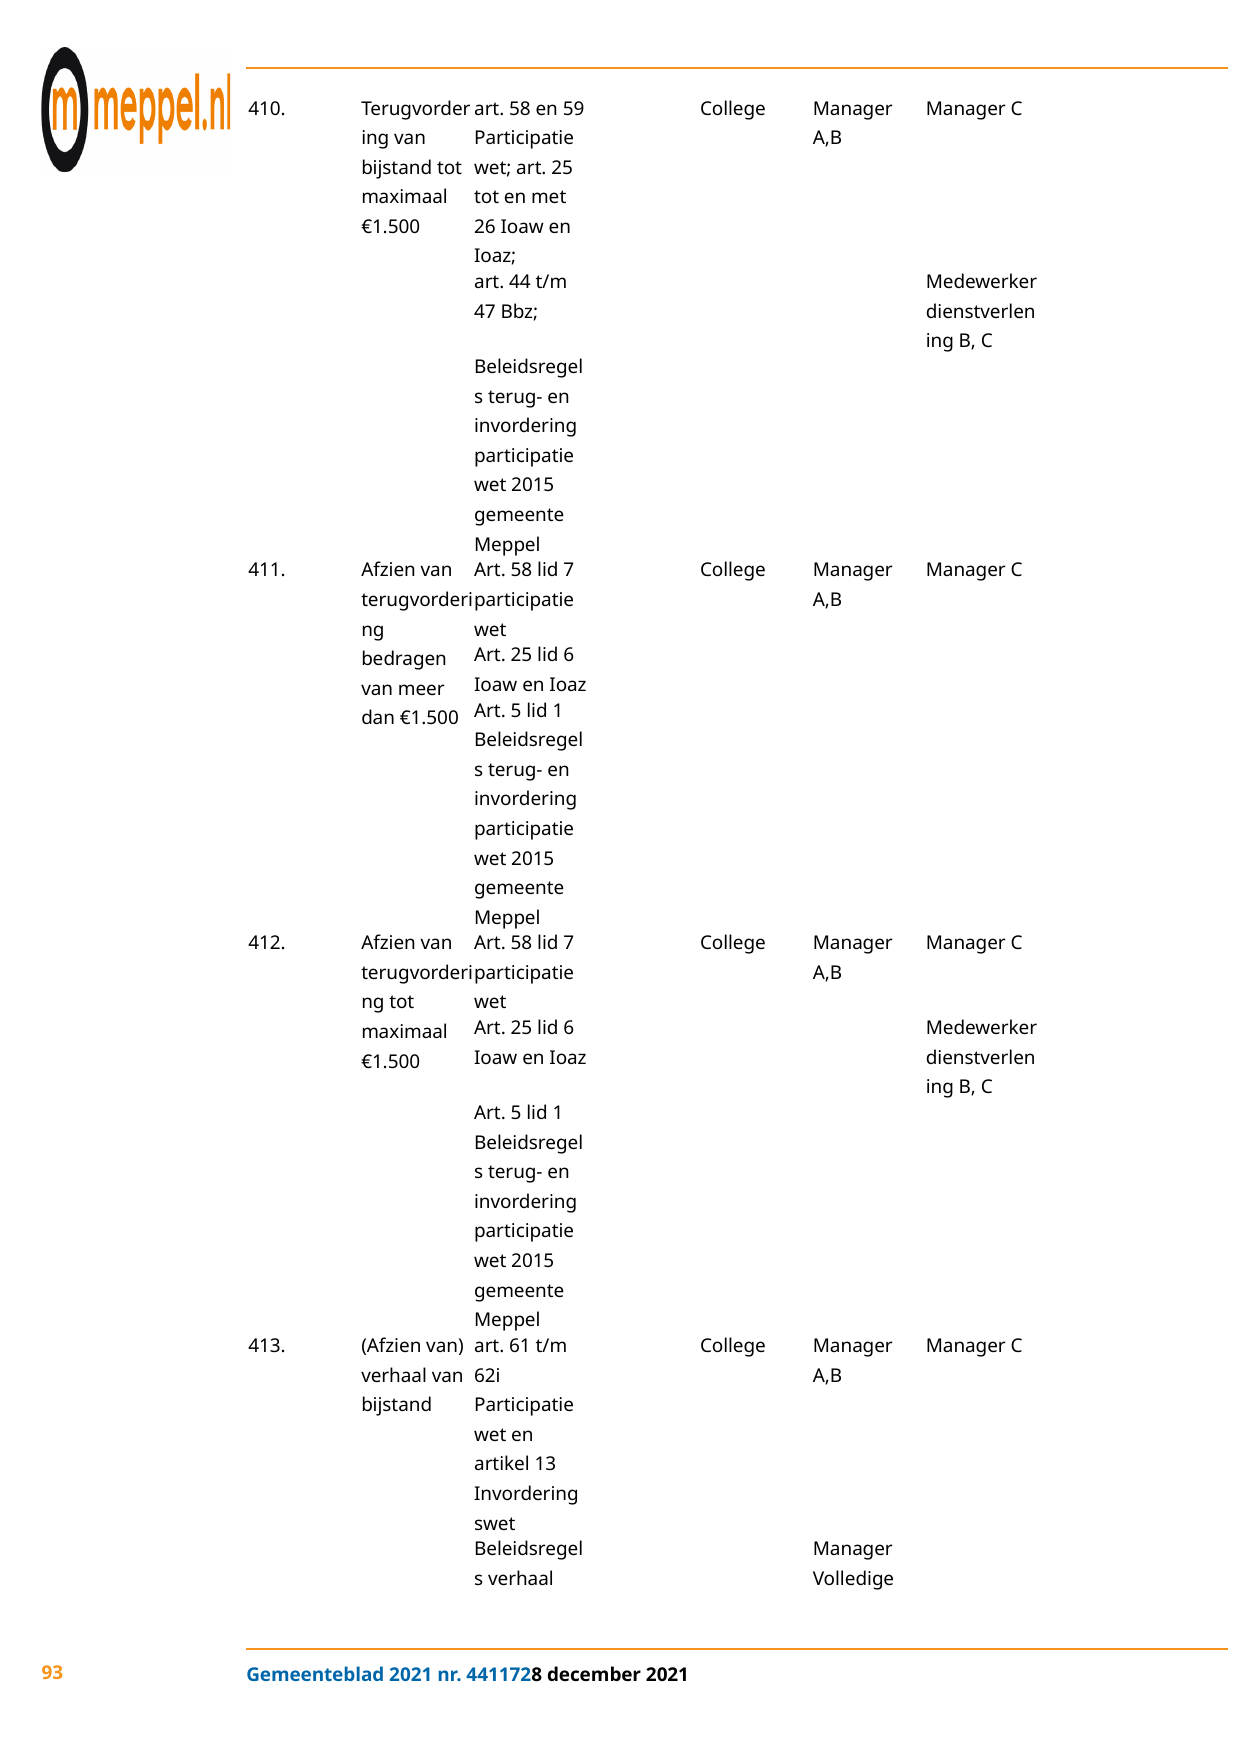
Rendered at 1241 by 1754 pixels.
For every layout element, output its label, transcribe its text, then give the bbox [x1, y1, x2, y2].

table_cell Manager A,B [813, 930, 926, 1099]
table_cell Art. 58 lid 7 participatiewet [474, 557, 587, 641]
table_cell Beleidsregels verhaal [474, 1535, 587, 1591]
table_cell Art. 5 lid 1 Beleidsregels terug- en invordering participatiewet 2015 gemeente Meppel [474, 697, 587, 929]
table_cell College [700, 557, 813, 929]
table_cell [587, 95, 700, 557]
table_cell Manager Volledige [813, 1535, 926, 1591]
table_cell Art. 58 lid 7 participatiewet [474, 930, 587, 1014]
table_cell Terugvordering van bijstand tot maximaal €1.500 [361, 95, 474, 557]
table_cell 410. [248, 95, 361, 557]
table_cell 411. [248, 557, 361, 929]
table_cell 412. [248, 930, 361, 1099]
table_cell 413. [248, 1332, 361, 1591]
table_cell Medewerker dienstverlening B, C [926, 269, 1038, 353]
table_cell Manager A,B [813, 557, 926, 929]
table_cell (Afzien van) verhaal van bijstand [361, 1332, 474, 1591]
table_cell art. 58 en 59 Participatiewet; art. 25 tot en met 26 Ioaw en Ioaz; [474, 95, 587, 268]
table_cell Art. 25 lid 6 Ioaw en Ioaz [474, 641, 587, 697]
table_cell Manager C [926, 95, 1038, 268]
table_cell art. 61 t/m 62i Participatiewet en artikel 13 Invorderingswet [474, 1332, 587, 1535]
table_cell Medewerker dienstverlening B, C [926, 1015, 1038, 1099]
table_cell Beleidsregels terug- en invordering participatiewet 2015 gemeente Meppel [474, 353, 587, 557]
table_cell Afzien van terugvordering tot maximaal €1.500 [361, 930, 474, 1099]
picture [41, 47, 231, 172]
table_cell Manager C [926, 930, 1038, 1014]
table_cell Manager A,B [813, 95, 926, 557]
table_cell [926, 353, 1038, 557]
table_cell Manager A,B [813, 1332, 926, 1535]
table_cell [926, 1099, 1038, 1332]
table_cell College [700, 930, 813, 1099]
table_cell Manager C [926, 557, 1038, 929]
table_cell Manager C [926, 1332, 1038, 1591]
table_cell [587, 1332, 700, 1591]
table_cell art. 44 t/m 47 Bbz; [474, 269, 587, 353]
table_cell College [700, 1332, 813, 1591]
table_cell Art. 5 lid 1 Beleidsregels terug- en invordering participatiewet 2015 gemeente Meppel [474, 1099, 587, 1332]
table_cell Art. 25 lid 6 Ioaw en Ioaz [474, 1015, 587, 1099]
table_cell [587, 557, 700, 929]
table_cell Afzien van terugvordering bedragen van meer dan €1.500 [361, 557, 474, 929]
table_cell [587, 930, 700, 1099]
table_cell College [700, 95, 813, 557]
